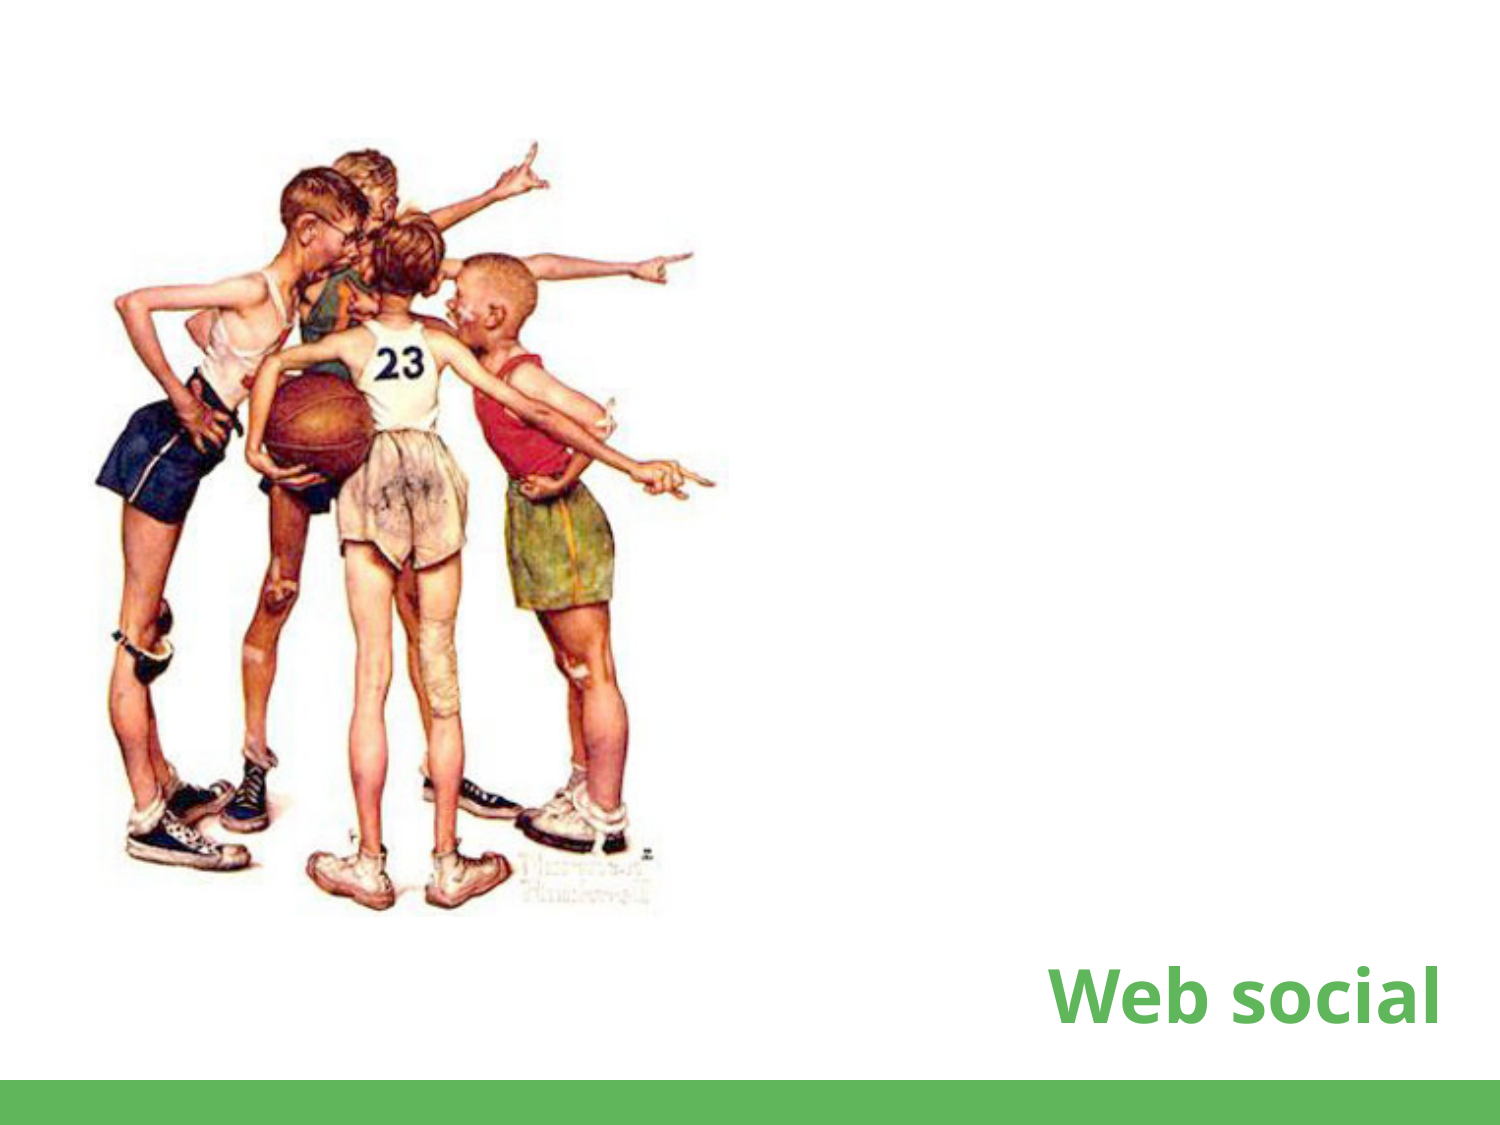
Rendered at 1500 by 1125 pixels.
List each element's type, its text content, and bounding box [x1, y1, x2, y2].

text_box [0, 1082, 1500, 1125]
text_box Web social [690, 940, 1459, 1046]
picture [88, 137, 729, 917]
